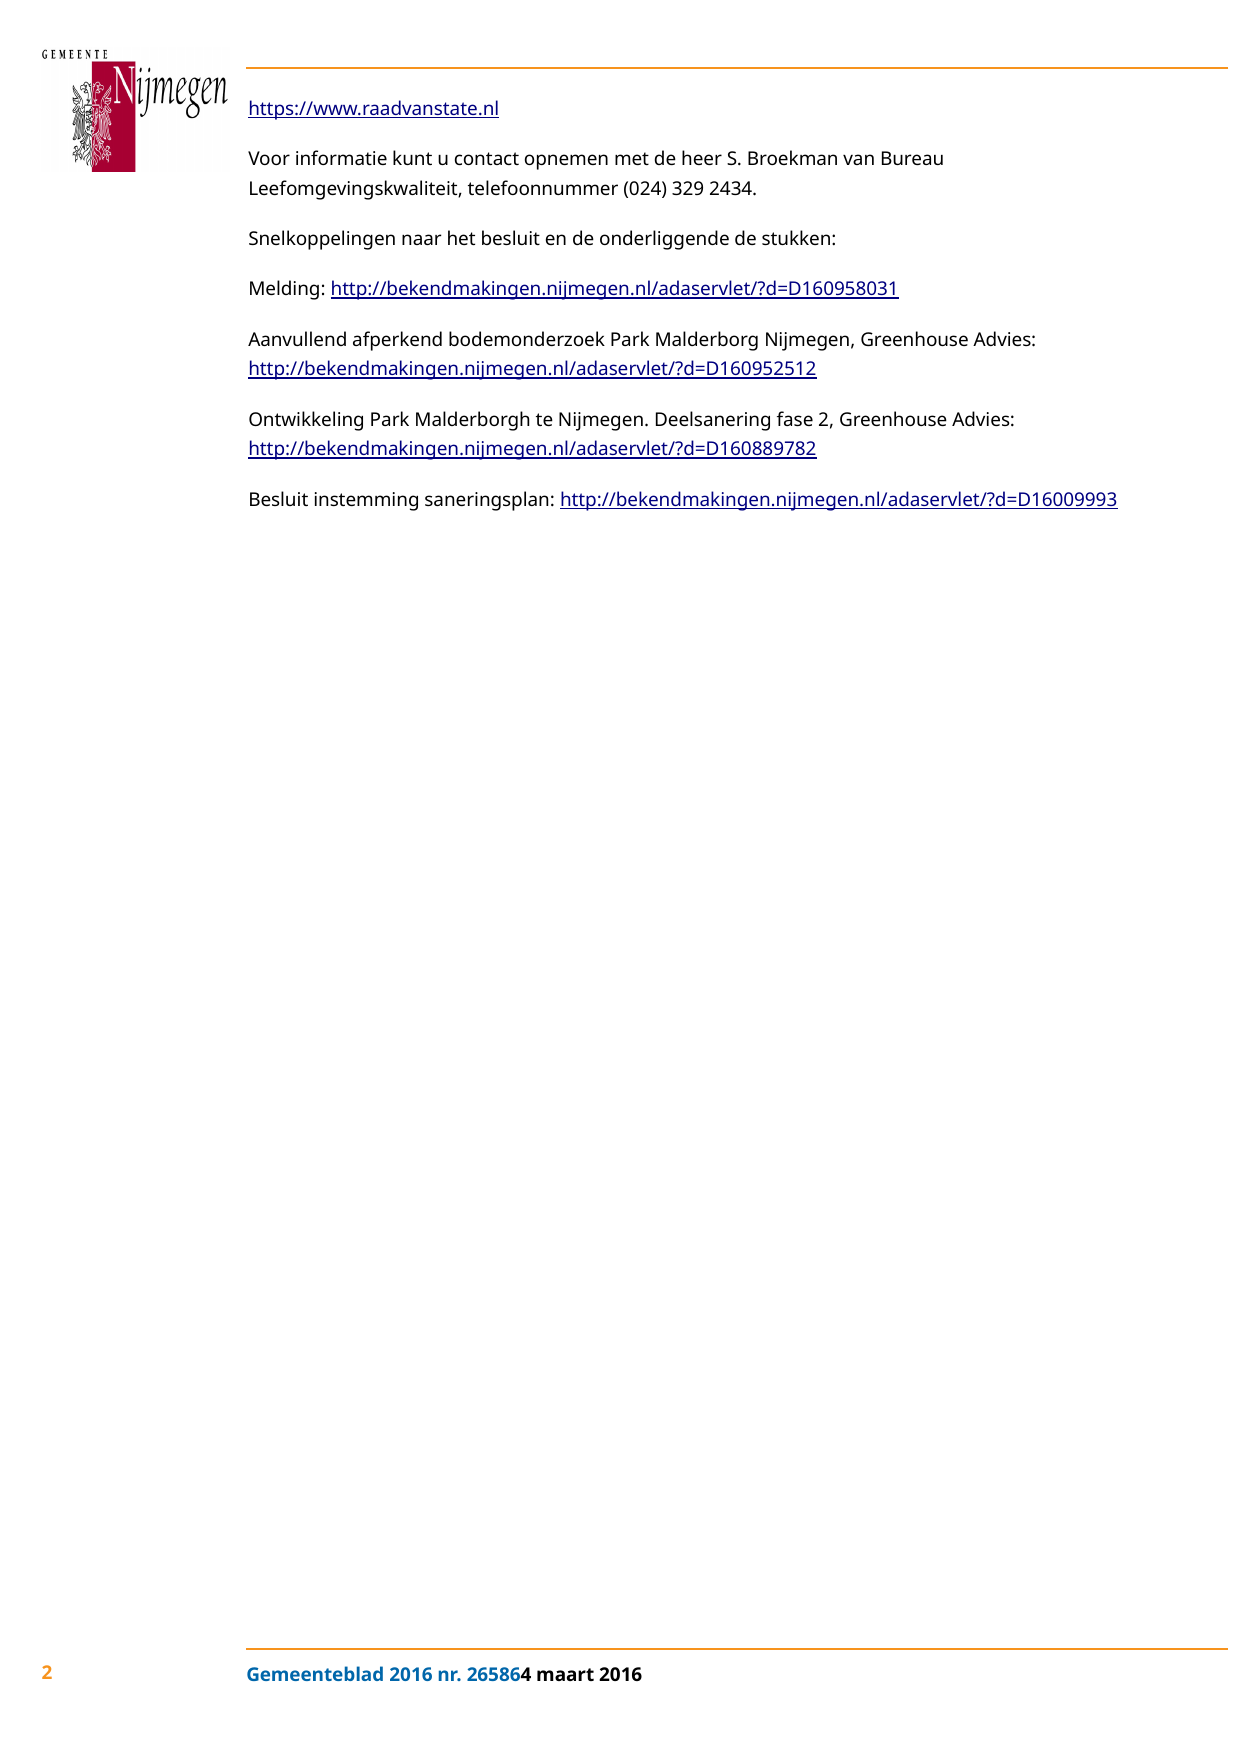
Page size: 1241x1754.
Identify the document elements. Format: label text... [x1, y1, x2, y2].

text Aanvullend afperkend bodemonderzoek Park Malderborg Nijmegen, Greenhouse Advies: http://bekendmakingen.nijmegen.nl/adaservlet/?d=D160952512 [248, 326, 1152, 381]
text Melding: http://bekendmakingen.nijmegen.nl/adaservlet/?d=D160958031 [248, 276, 1152, 301]
picture [41, 47, 231, 172]
text https://www.raadvanstate.nl [248, 95, 1152, 121]
text Besluit instemming saneringsplan: http://bekendmakingen.nijmegen.nl/adaservlet/?d=D16009993 [248, 486, 1152, 512]
text Ontwikkeling Park Malderborgh te Nijmegen. Deelsanering fase 2, Greenhouse Advies: http://bekendmakingen.nijmegen.nl/adaservlet/?d=D160889782 [248, 406, 1152, 461]
text Voor informatie kunt u contact opnemen met de heer S. Broekman van Bureau Leefomgevingskwaliteit, telefoonnummer (024) 329 2434. [248, 145, 1152, 201]
text Snelkoppelingen naar het besluit en de onderliggende de stukken: [248, 225, 1152, 251]
